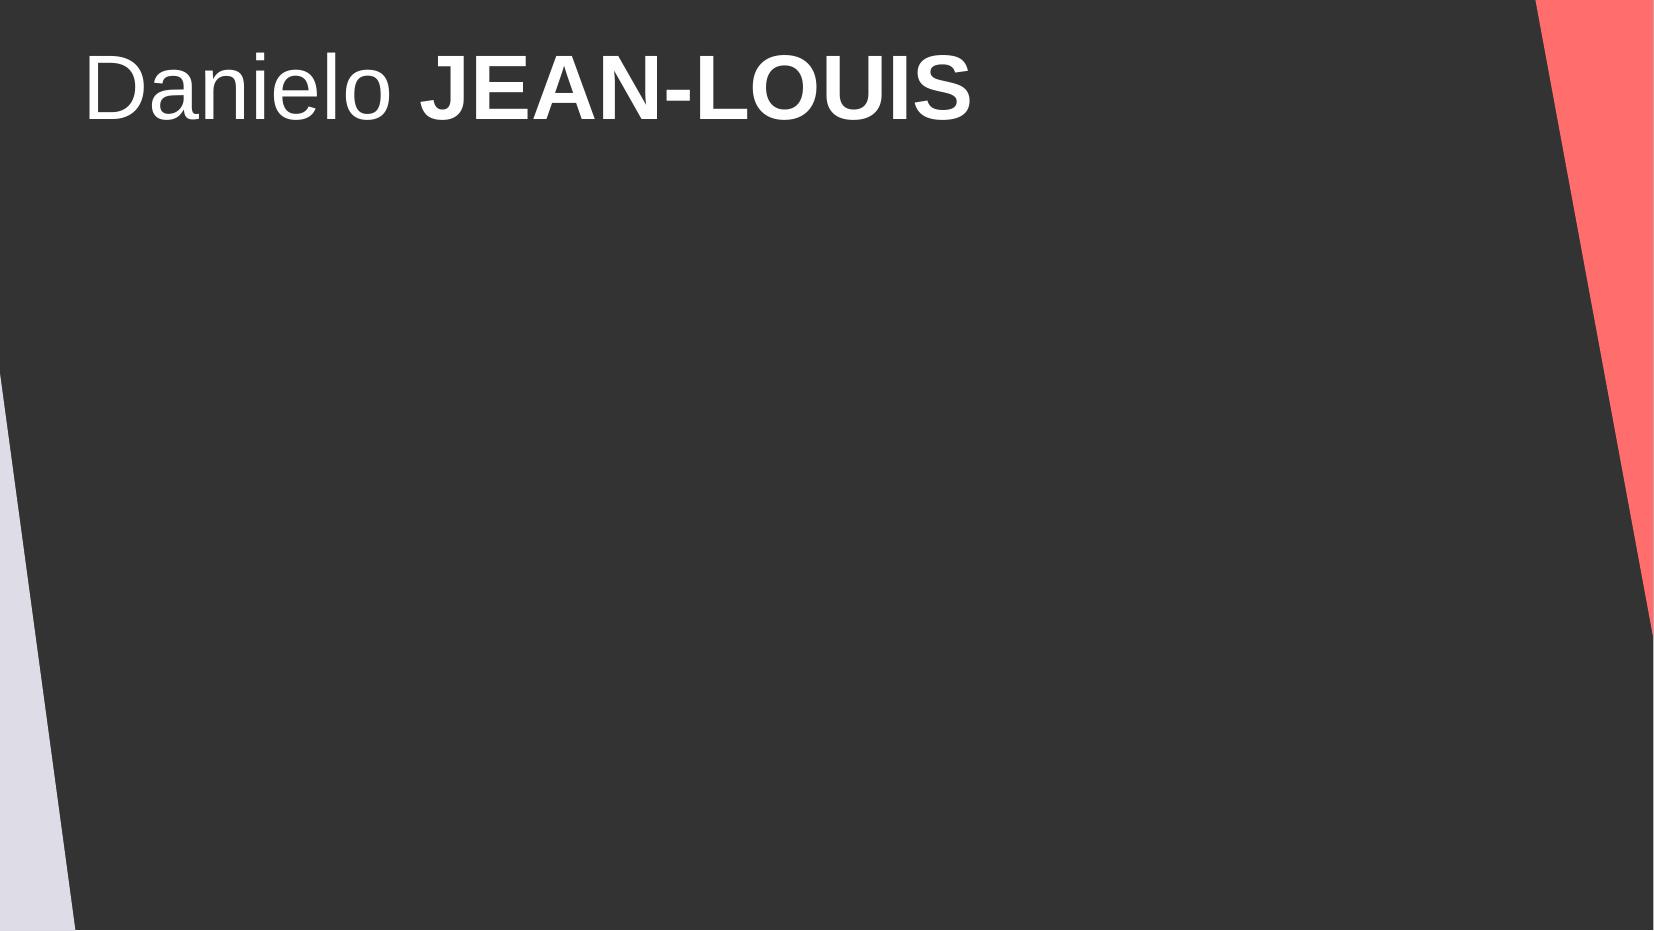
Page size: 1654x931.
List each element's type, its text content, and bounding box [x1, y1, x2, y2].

subtitle Danielo JEAN-LOUIS [82, 36, 1571, 345]
text_box [0, 373, 76, 931]
text_box [1535, 0, 1654, 642]
